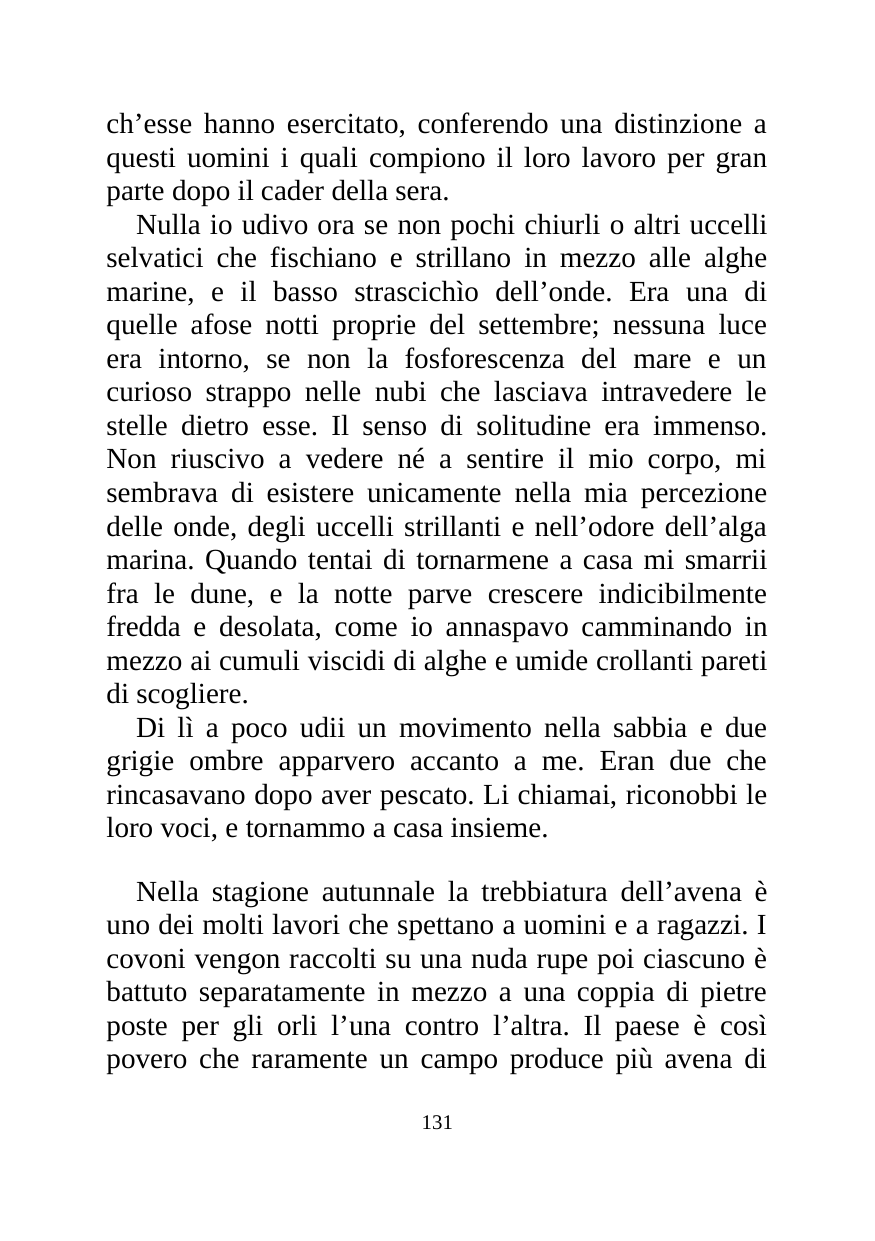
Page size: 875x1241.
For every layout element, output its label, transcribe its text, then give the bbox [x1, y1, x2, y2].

text Di lì a poco udii un movimento nella sabbia e due grigie ombre apparvero accanto a me. Eran due che rincasavano dopo aver pescato. Li chiamai, riconobbi le loro voci, e tornammo a casa insieme. [106, 710, 768, 844]
text Nulla io udivo ora se non pochi chiurli o altri uccelli selvatici che fischiano e strillano in mezzo alle alghe marine, e il basso strascichìo dell’onde. Era una di quelle afose notti proprie del settembre; nessuna luce era intorno, se non la fosforescenza del mare e un curioso strappo nelle nubi che lasciava intravedere le stelle dietro esse. Il senso di solitudine era immenso. Non riuscivo a vedere né a sentire il mio corpo, mi sembrava di esistere unicamente nella mia percezione delle onde, degli uccelli strillanti e nell’odore dell’alga marina. Quando tentai di tornarmene a casa mi smarrii fra le dune, e la notte parve crescere indicibilmente fredda e desolata, come io annaspavo camminando in mezzo ai cumuli viscidi di alghe e umide crollanti pareti di scogliere. [106, 207, 768, 710]
text ch’esse hanno esercitato, conferendo una distinzione a questi uomini i quali compiono il loro lavoro per gran parte dopo il cader della sera. [106, 106, 768, 207]
text Nella stagione autunnale la trebbiatura dell’avena è uno dei molti lavori che spettano a uomini e a ragazzi. I covoni vengon raccolti su una nuda rupe poi ciascuno è battuto separatamente in mezzo a una coppia di pietre poste per gli orli l’una contro l’altra. Il paese è così povero che raramente un campo produce più avena di [106, 874, 768, 1075]
